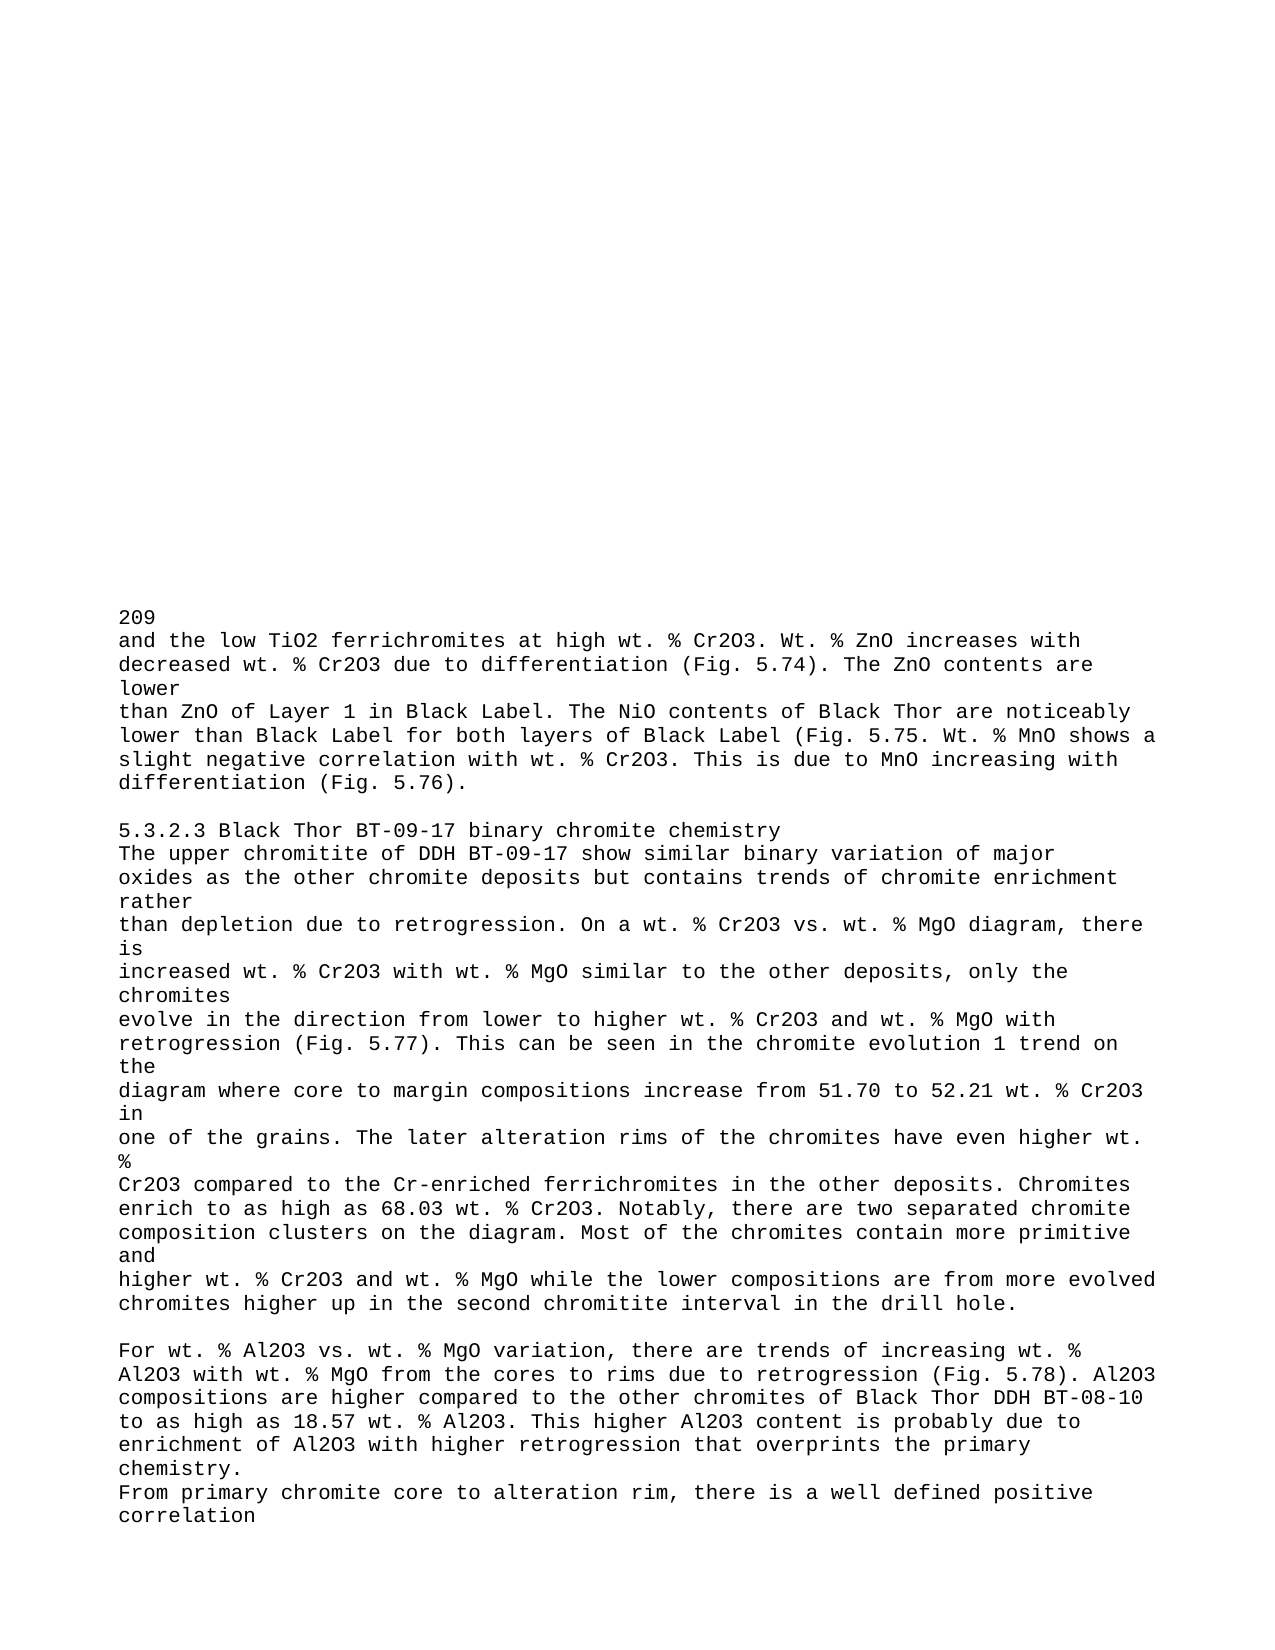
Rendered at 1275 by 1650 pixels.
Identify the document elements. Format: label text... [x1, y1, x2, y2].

text For wt. % Al2O3 vs. wt. % MgO variation, there are trends of increasing wt. % [118, 1340, 1157, 1363]
text Al2O3 with wt. % MgO from the cores to rims due to retrogression (Fig. 5.78). Al2O3 [118, 1363, 1157, 1387]
text lower than Black Label for both layers of Black Label (Fig. 5.75. Wt. % MnO shows a [118, 725, 1157, 749]
text 5.3.2.3 Black Thor BT-09-17 binary chromite chemistry [118, 820, 1157, 843]
text decreased wt. % Cr2O3 due to differentiation (Fig. 5.74). The ZnO contents are lower [118, 654, 1157, 701]
text than ZnO of Layer 1 in Black Label. The NiO contents of Black Thor are noticeably [118, 701, 1157, 725]
text to as high as 18.57 wt. % Al2O3. This higher Al2O3 content is probably due to [118, 1411, 1157, 1434]
text chromites higher up in the second chromitite interval in the drill hole. [118, 1293, 1157, 1316]
text than depletion due to retrogression. On a wt. % Cr2O3 vs. wt. % MgO diagram, there is [118, 914, 1157, 962]
text differentiation (Fig. 5.76). [118, 772, 1157, 796]
text From primary chromite core to alteration rim, there is a well defined positive correlation [118, 1482, 1157, 1529]
text enrichment of Al2O3 with higher retrogression that overprints the primary chemistry. [118, 1434, 1157, 1482]
text increased wt. % Cr2O3 with wt. % MgO similar to the other deposits, only the chromites [118, 962, 1157, 1009]
text one of the grains. The later alteration rims of the chromites have even higher wt. % [118, 1127, 1157, 1174]
text retrogression (Fig. 5.77). This can be seen in the chromite evolution 1 trend on the [118, 1032, 1157, 1080]
text composition clusters on the diagram. Most of the chromites contain more primitive and [118, 1222, 1157, 1269]
text 209 [118, 607, 1157, 631]
text diagram where core to margin compositions increase from 51.70 to 52.21 wt. % Cr2O3 in [118, 1080, 1157, 1127]
text compositions are higher compared to the other chromites of Black Thor DDH BT-08-10 [118, 1387, 1157, 1411]
text oxides as the other chromite deposits but contains trends of chromite enrichment rather [118, 867, 1157, 914]
text evolve in the direction from lower to higher wt. % Cr2O3 and wt. % MgO with [118, 1009, 1157, 1032]
text and the low TiO2 ferrichromites at high wt. % Cr2O3. Wt. % ZnO increases with [118, 631, 1157, 654]
text slight negative correlation with wt. % Cr2O3. This is due to MnO increasing with [118, 749, 1157, 772]
text enrich to as high as 68.03 wt. % Cr2O3. Notably, there are two separated chromite [118, 1198, 1157, 1222]
text higher wt. % Cr2O3 and wt. % MgO while the lower compositions are from more evolved [118, 1269, 1157, 1293]
text Cr2O3 compared to the Cr-enriched ferrichromites in the other deposits. Chromites [118, 1174, 1157, 1198]
text The upper chromitite of DDH BT-09-17 show similar binary variation of major [118, 843, 1157, 867]
